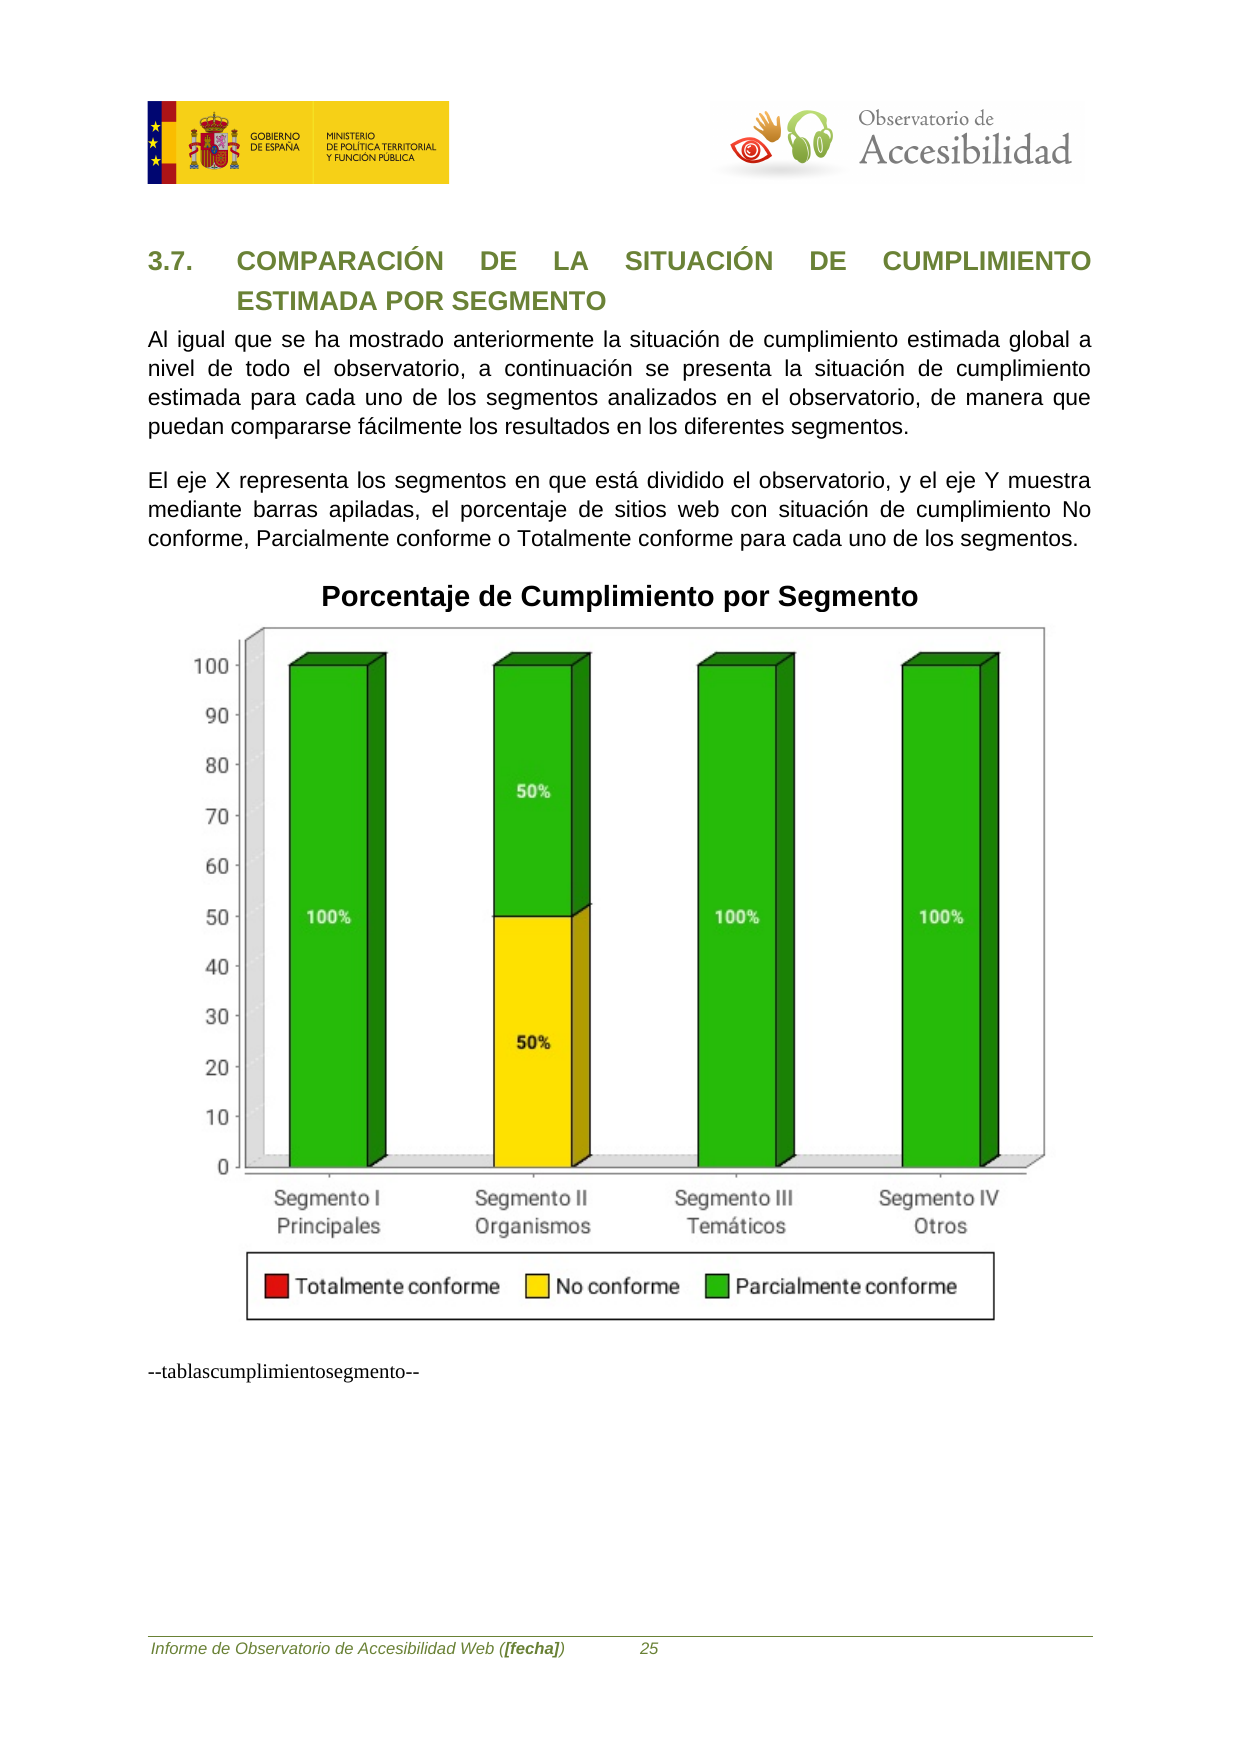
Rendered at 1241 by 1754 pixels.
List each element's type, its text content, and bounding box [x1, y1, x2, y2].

text Al igual que se ha mostrado anteriormente la situación de cumplimiento estimada global a nivel de todo el observatorio, a continuación se presenta la situación de cumplimiento estimada para cada uno de los segmentos analizados en el observatorio, de manera que puedan compararse fácilmente los resultados en los diferentes segmentos. [148, 326, 1092, 439]
text Porcentaje de Cumplimiento por Segmento [148, 579, 1092, 612]
text --tablascumplimientosegmento-- [148, 1359, 1092, 1383]
picture [710, 101, 1086, 184]
subtitle Comparación de la situación de cumplimiento estimada por segmento [148, 245, 1092, 317]
text El eje X representa los segmentos en que está dividido el observatorio, y el eje Y muestra mediante barras apiladas, el porcentaje de sitios web con situación de cumplimiento No conforme, Parcialmente conforme o Totalmente conforme para cada uno de los segmentos. [148, 467, 1092, 551]
picture [147, 101, 450, 184]
picture [178, 612, 1062, 1322]
